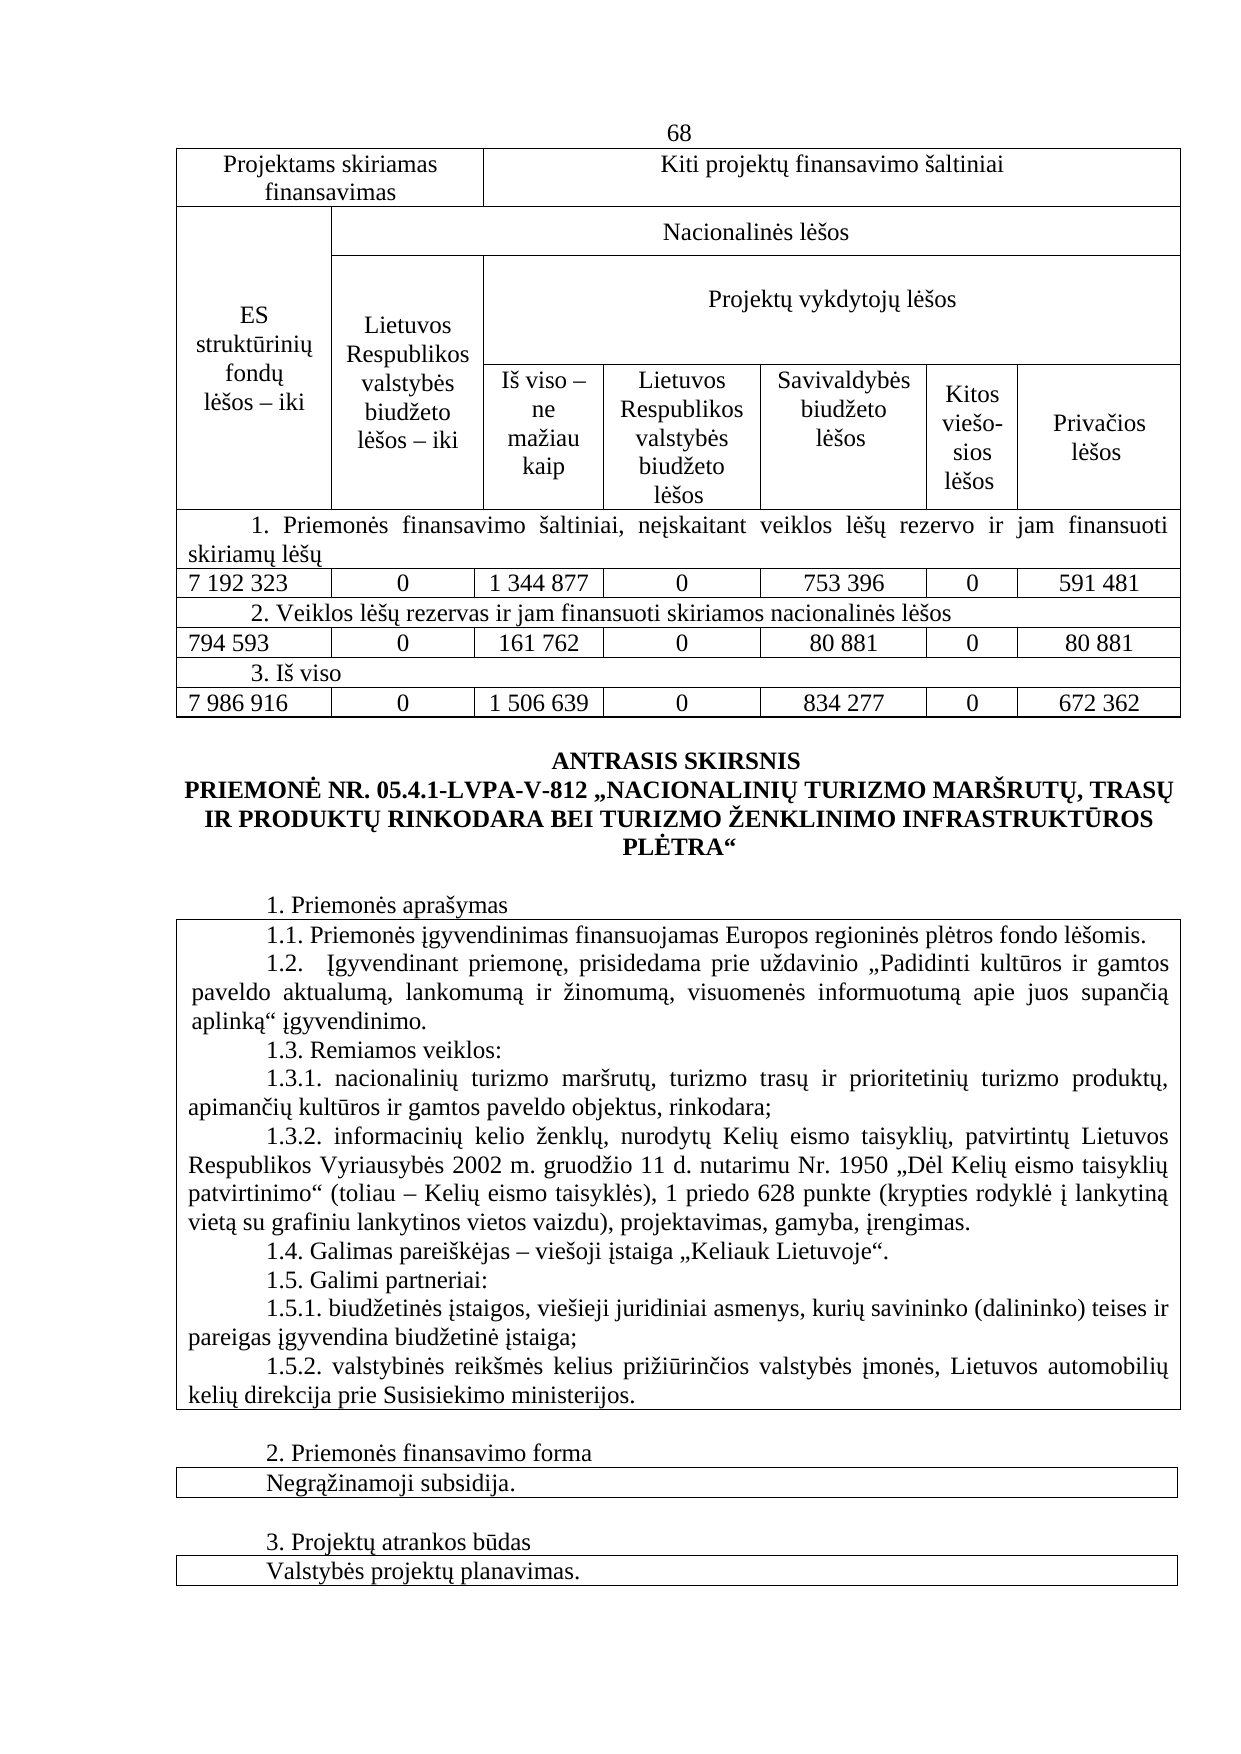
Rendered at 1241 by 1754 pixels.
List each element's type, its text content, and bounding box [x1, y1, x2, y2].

table_cell 753 396 [761, 569, 926, 597]
table_cell Lietuvos Respublikos valstybės biudžeto lėšos – iki [332, 256, 483, 509]
text 3. Projektų atrankos būdas [252, 1527, 1181, 1555]
table_cell 7 192 323 [177, 569, 331, 597]
table_cell 1 344 877 [475, 569, 603, 597]
text 2. Priemonės finansavimo forma [266, 1438, 1181, 1467]
table_cell Lietuvos Respublikos valstybės biudžeto lėšos [604, 365, 760, 509]
table_cell 161 762 [475, 628, 603, 657]
text PRIEMONĖ NR. 05.4.1-LVPA-V-812 „NACIONALINIŲ TURIZMO MARŠRUTŲ, TRASŲ IR PRODUKTŲ RINKODARA BEI TURIZMO ŽENKLINIMO INFRASTRUKTŪROS PLĖTRA“ [177, 775, 1181, 861]
table_cell 794 593 [177, 628, 331, 657]
table_cell 0 [604, 688, 760, 716]
table_cell Nacionalinės lėšos [332, 207, 1180, 255]
table_header Projektams skiriamas finansavimas [177, 149, 483, 206]
table_header Valstybės projektų planavimas. [177, 1556, 1177, 1585]
table_cell 1. Priemonės finansavimo šaltiniai, neįskaitant veiklos lėšų rezervo ir jam finansuoti skiriamų lėšų [177, 510, 1180, 567]
table_cell 0 [927, 628, 1017, 657]
table_cell 1.3. Remiamos veiklos: 1.3.1. nacionalinių turizmo maršrutų, turizmo trasų ir prioritetinių turizmo produktų, apimančių kultūros ir gamtos paveldo objektus, rinkodara; 1.3.2. informacinių kelio ženklų, nurodytų Kelių eismo taisyklių, patvirtintų Lietuvos Respublikos Vyriausybės 2002 m. gruodžio 11 d. nutarimu Nr. 1950 „Dėl Kelių eismo taisyklių patvirtinimo“ (toliau – Kelių eismo taisyklės), 1 priedo 628 punkte (krypties rodyklė į lankytiną vietą su grafiniu lankytinos vietos vaizdu), projektavimas, gamyba, įrengimas. [177, 1035, 1180, 1236]
table_cell 672 362 [1018, 688, 1180, 716]
table_cell 1.4. Galimas pareiškėjas – viešoji įstaiga „Keliauk Lietuvoje“. 1.5. Galimi partneriai: 1.5.1. biudžetinės įstaigos, viešieji juridiniai asmenys, kurių savininko (dalininko) teises ir pareigas įgyvendina biudžetinė įstaiga; 1.5.2. valstybinės reikšmės kelius prižiūrinčios valstybės įmonės, Lietuvos automobilių kelių direkcija prie Susisiekimo ministerijos. [177, 1236, 1180, 1408]
table_cell 0 [332, 569, 474, 597]
table_cell 0 [332, 688, 474, 716]
table_cell 1 506 639 [475, 688, 603, 716]
table_cell 0 [604, 628, 760, 657]
table_cell 2. Veiklos lėšų rezervas ir jam finansuoti skiriamos nacionalinės lėšos [177, 598, 1180, 627]
text ANTRASIS SKIRSNIS [177, 746, 1181, 775]
table_header 1.1. Priemonės įgyvendinimas finansuojamas Europos regioninės plėtros fondo lėšomis. [177, 920, 1180, 948]
table_cell 80 881 [1018, 628, 1180, 657]
table_cell 7 986 916 [177, 688, 331, 716]
table_cell 591 481 [1018, 569, 1180, 597]
table_cell 0 [604, 569, 760, 597]
table_cell 80 881 [761, 628, 926, 657]
table_cell Kitos viešo-sios lėšos [927, 365, 1017, 509]
table_cell Savivaldybės biudžeto lėšos [761, 365, 926, 509]
table_cell Projektų vykdytojų lėšos [484, 256, 1180, 364]
table_cell 1.2. Įgyvendinant priemonę, prisidedama prie uždavinio „Padidinti kultūros ir gamtos paveldo aktualumą, lankomumą ir žinomumą, visuomenės informuotumą apie juos supančią aplinką“ įgyvendinimo. [177, 949, 1180, 1035]
text 1. Priemonės aprašymas [244, 890, 1181, 919]
table_cell 3. Iš viso [177, 658, 1180, 687]
table_cell ES struktūrinių fondų lėšos – iki [177, 207, 331, 509]
table_cell Privačios lėšos [1018, 365, 1180, 509]
table_cell 834 277 [761, 688, 926, 716]
table_cell 0 [927, 688, 1017, 716]
table_cell 0 [927, 569, 1017, 597]
table_cell 0 [332, 628, 474, 657]
table_header Kiti projektų finansavimo šaltiniai [484, 149, 1180, 206]
table_cell Iš viso – ne mažiau kaip [484, 365, 603, 509]
table_header Negrąžinamoji subsidija. [177, 1468, 1177, 1497]
